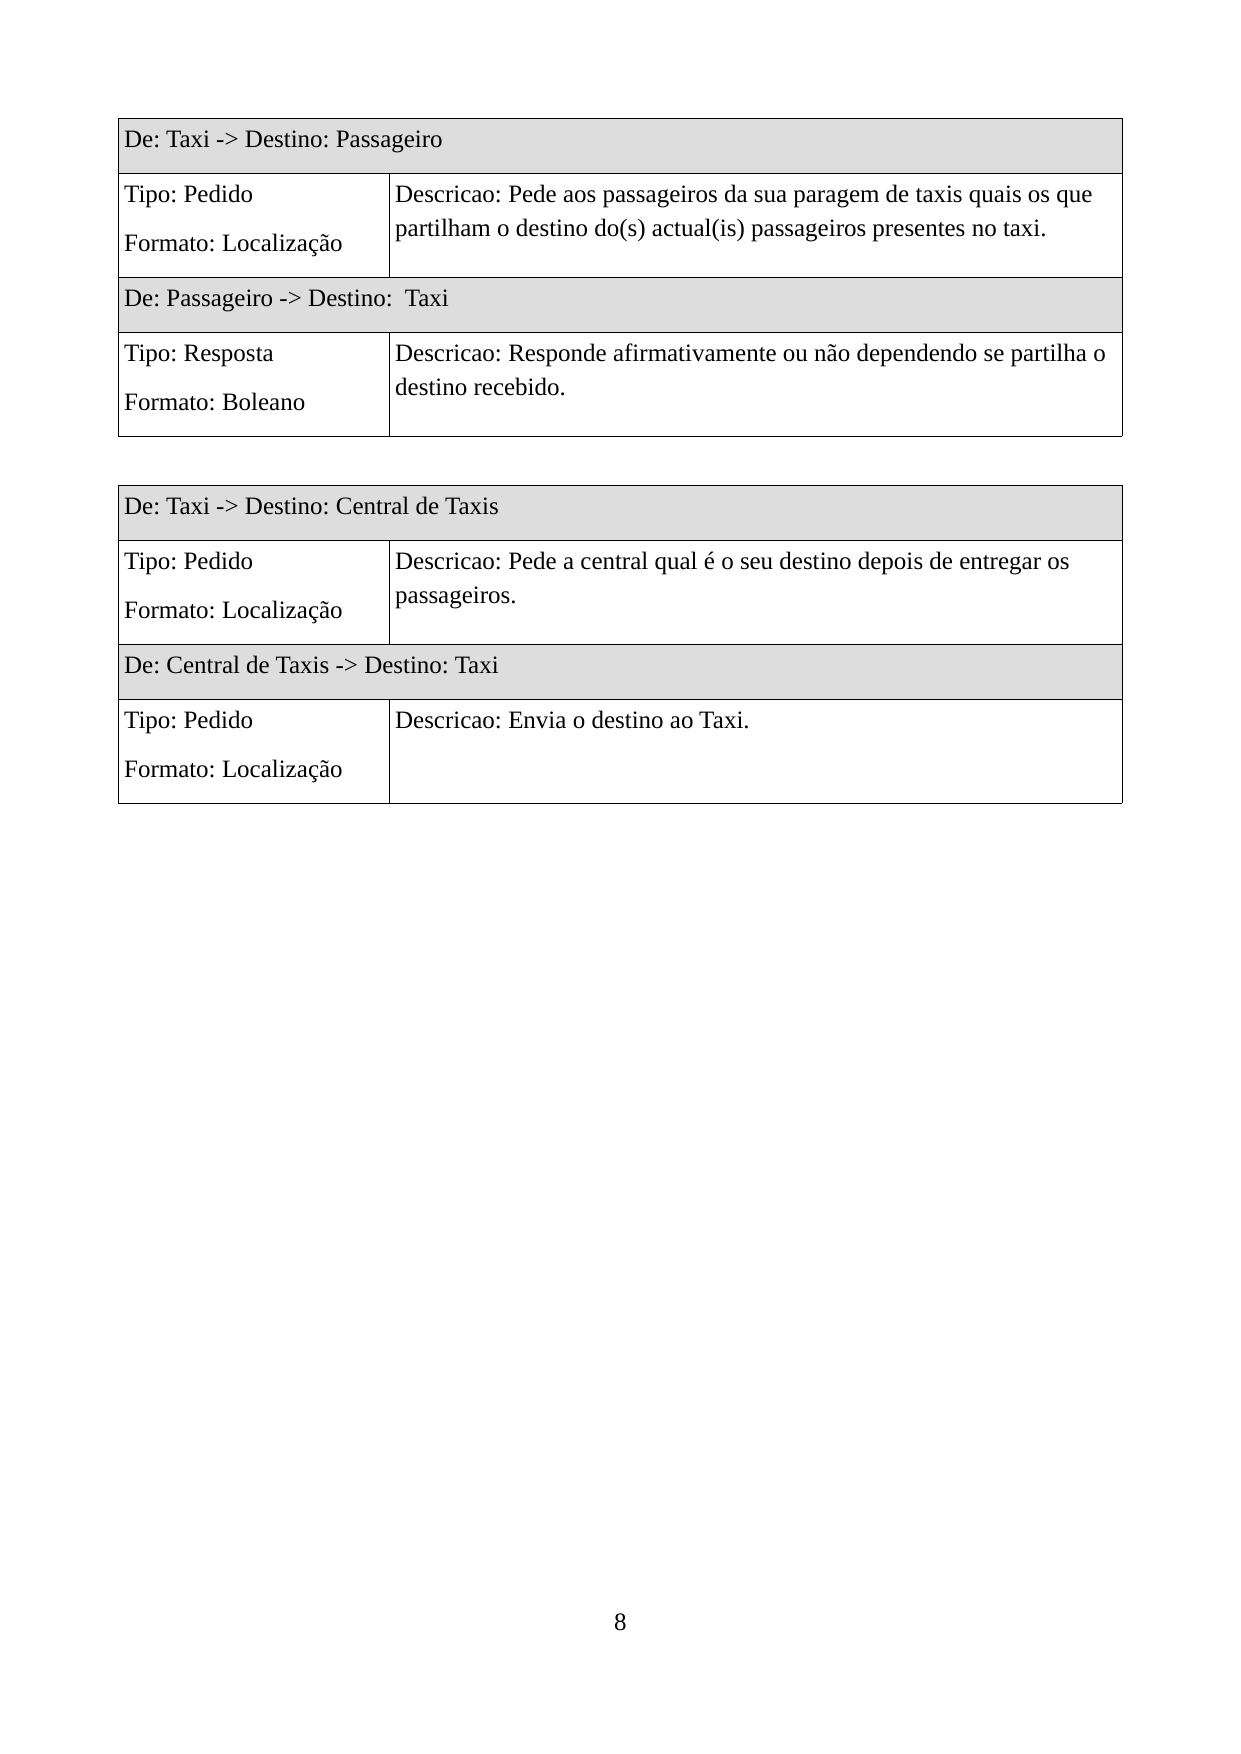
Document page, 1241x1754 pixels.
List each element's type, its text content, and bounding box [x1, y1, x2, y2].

table_cell Tipo: Pedido Formato: Localização [119, 174, 389, 277]
table_cell Tipo: Pedido Formato: Localização [119, 541, 389, 644]
table_cell Descricao: Envia o destino ao Taxi. [390, 700, 1122, 803]
table_header De: Passageiro -> Destino: Taxi [119, 278, 1122, 332]
table_cell Descricao: Pede aos passageiros da sua paragem de taxis quais os que partilham o destino do(s) actual(is) passageiros presentes no taxi. [390, 174, 1122, 277]
table_cell Tipo: Pedido Formato: Localização [119, 700, 389, 803]
table_header De: Taxi -> Destino: Central de Taxis [119, 486, 1122, 540]
table_cell Descricao: Responde afirmativamente ou não dependendo se partilha o destino recebido. [390, 333, 1122, 436]
table_cell Descricao: Pede a central qual é o seu destino depois de entregar os passageiros. [390, 541, 1122, 644]
table_header De: Central de Taxis -> Destino: Taxi [119, 645, 1122, 699]
table_cell Tipo: Resposta Formato: Boleano [119, 333, 389, 436]
table_header De: Taxi -> Destino: Passageiro [119, 119, 1122, 173]
